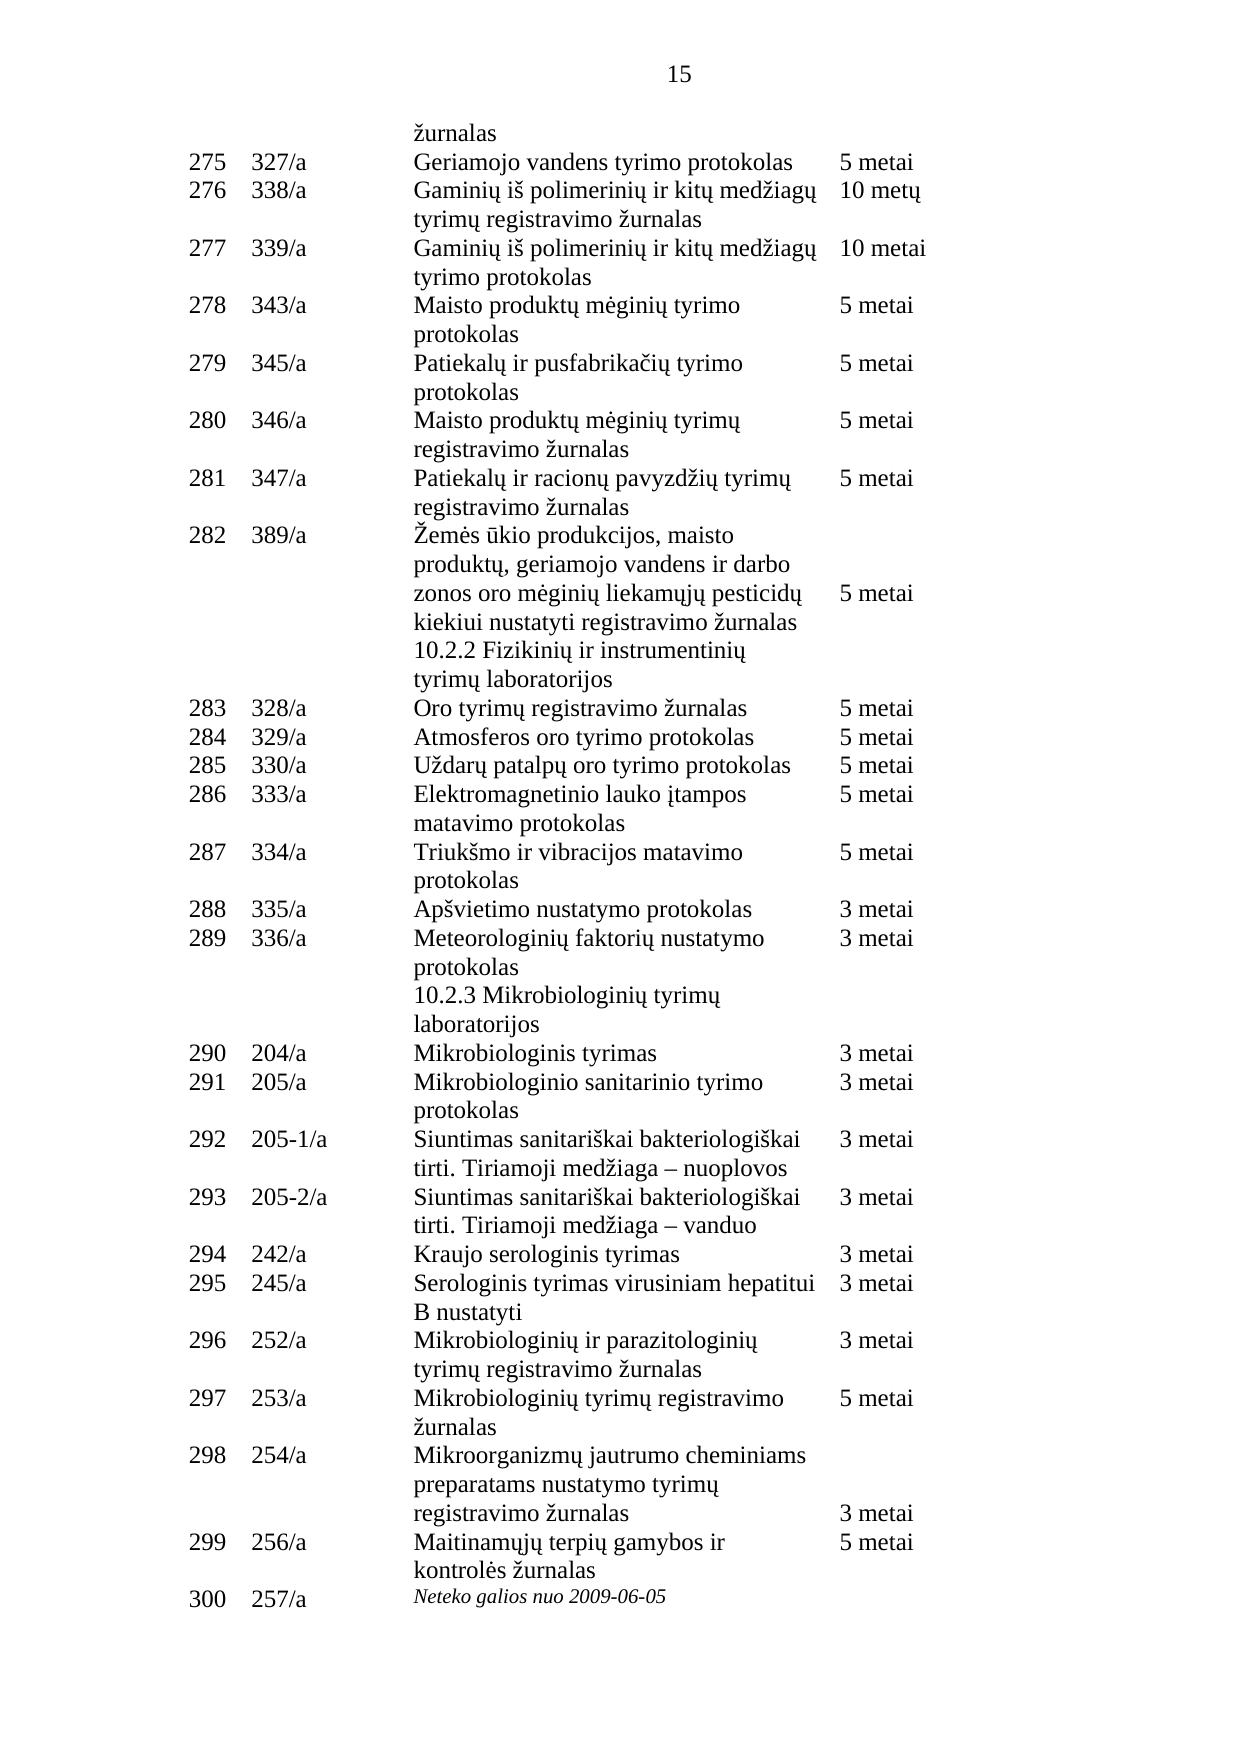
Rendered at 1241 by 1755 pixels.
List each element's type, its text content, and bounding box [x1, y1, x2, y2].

table_cell [1176, 837, 1181, 894]
table_cell 5 metai [828, 578, 1031, 636]
table_cell 257/a [240, 1584, 402, 1613]
table_cell Elektromagnetinio lauko įtampos matavimo protokolas [402, 779, 828, 837]
table_cell [828, 1441, 1031, 1498]
table_cell 329/a [240, 722, 402, 751]
table_cell [1176, 147, 1181, 176]
table_cell [1176, 894, 1181, 923]
table_cell 288 [177, 894, 240, 923]
table_cell 299 [177, 1527, 240, 1584]
table_cell [1031, 291, 1176, 348]
table_cell 346/a [240, 406, 402, 463]
table_cell [1031, 1527, 1176, 1584]
table_cell [828, 1584, 1031, 1613]
table_cell 5 metai [828, 147, 1031, 176]
table_cell Patiekalų ir racionų pavyzdžių tyrimų registravimo žurnalas [402, 463, 828, 521]
table_cell [1031, 981, 1176, 1038]
table_cell [1176, 1527, 1181, 1584]
table_cell 327/a [240, 147, 402, 176]
table_cell Kraujo serologinis tyrimas [402, 1239, 828, 1268]
table_cell 5 metai [828, 463, 1031, 521]
table_cell [177, 981, 240, 1038]
table_cell 5 metai [828, 693, 1031, 722]
table_cell Siuntimas sanitariškai bakteriologiškai tirti. Tiriamoji medžiaga – vanduo [402, 1182, 828, 1239]
table_cell [1031, 923, 1176, 981]
table_cell 3 metai [828, 1326, 1031, 1383]
table_cell 281 [177, 463, 240, 521]
table_cell Oro tyrimų registravimo žurnalas [402, 693, 828, 722]
table_cell 292 [177, 1124, 240, 1182]
table_cell Uždarų patalpų oro tyrimo protokolas [402, 751, 828, 779]
table_cell [240, 981, 402, 1038]
table_cell [1031, 1182, 1176, 1239]
table_cell [828, 521, 1031, 578]
table_cell 289 [177, 923, 240, 981]
table_cell Mikrobiologinis tyrimas [402, 1038, 828, 1067]
table_cell [1176, 981, 1181, 1038]
table_cell [1176, 406, 1181, 463]
table_cell [1031, 751, 1176, 779]
table_cell 278 [177, 291, 240, 348]
table_cell [1176, 751, 1181, 779]
table_cell [1031, 463, 1176, 521]
table_cell 242/a [240, 1239, 402, 1268]
table_cell Mikroorganizmų jautrumo cheminiams preparatams nustatymo tyrimų [402, 1441, 828, 1498]
table_cell 330/a [240, 751, 402, 779]
table_cell [1031, 1383, 1176, 1441]
table_cell [240, 578, 402, 636]
table_cell Maisto produktų mėginių tyrimų registravimo žurnalas [402, 406, 828, 463]
table_cell 5 metai [828, 779, 1031, 837]
table_cell 297 [177, 1383, 240, 1441]
table_cell Žemės ūkio produkcijos, maisto produktų, geriamojo vandens ir darbo [402, 521, 828, 578]
table_cell [1031, 779, 1176, 837]
table_cell [1176, 1038, 1181, 1067]
table_cell [1176, 348, 1181, 406]
table_cell [1176, 463, 1181, 521]
table_cell Patiekalų ir pusfabrikačių tyrimo protokolas [402, 348, 828, 406]
table_cell [1031, 1124, 1176, 1182]
table_cell [1176, 521, 1181, 578]
table_cell 10.2.2 Fizikinių ir instrumentinių tyrimų laboratorijos [402, 636, 828, 693]
table_cell [1176, 636, 1181, 693]
table_cell 293 [177, 1182, 240, 1239]
table_cell [1176, 1441, 1181, 1498]
table_cell [1176, 118, 1181, 147]
table_cell 291 [177, 1067, 240, 1124]
table_cell 296 [177, 1326, 240, 1383]
table_cell 345/a [240, 348, 402, 406]
table_cell 328/a [240, 693, 402, 722]
table_cell [1176, 779, 1181, 837]
table_cell 5 metai [828, 722, 1031, 751]
table_cell 275 [177, 147, 240, 176]
table_cell 5 metai [828, 406, 1031, 463]
table_cell [828, 636, 1031, 693]
table_cell [1176, 693, 1181, 722]
table_cell [1176, 233, 1181, 291]
table_cell 3 metai [828, 1067, 1031, 1124]
table_cell 256/a [240, 1527, 402, 1584]
table_cell 5 metai [828, 837, 1031, 894]
table_cell 335/a [240, 894, 402, 923]
table_cell [1031, 722, 1176, 751]
table_cell [177, 636, 240, 693]
table_cell [1031, 1268, 1176, 1326]
table_cell [1031, 1584, 1176, 1613]
table_cell Geriamojo vandens tyrimo protokolas [402, 147, 828, 176]
table_cell [1031, 118, 1176, 147]
table_cell [240, 636, 402, 693]
table_cell 245/a [240, 1268, 402, 1326]
table_cell [177, 118, 240, 147]
table_cell 10 metų [828, 176, 1031, 233]
table_cell [1031, 578, 1176, 636]
table_cell Mikrobiologinių ir parazitologinių tyrimų registravimo žurnalas [402, 1326, 828, 1383]
table_cell [1031, 406, 1176, 463]
table_cell 333/a [240, 779, 402, 837]
table_cell 5 metai [828, 348, 1031, 406]
table_cell Mikrobiologinių tyrimų registravimo žurnalas [402, 1383, 828, 1441]
table_cell 205-2/a [240, 1182, 402, 1239]
table_cell 5 metai [828, 1527, 1031, 1584]
table_cell 254/a [240, 1441, 402, 1498]
table_cell [1031, 176, 1176, 233]
table_cell 347/a [240, 463, 402, 521]
table_cell 10 metai [828, 233, 1031, 291]
table_cell žurnalas [402, 118, 828, 147]
table_cell [1031, 233, 1176, 291]
table_cell 10.2.3 Mikrobiologinių tyrimų laboratorijos [402, 981, 828, 1038]
table_cell [1031, 348, 1176, 406]
table_cell Neteko galios nuo 2009-06-05 [402, 1584, 828, 1613]
table_cell 3 metai [828, 1124, 1031, 1182]
table_cell 338/a [240, 176, 402, 233]
table_cell 3 metai [828, 1239, 1031, 1268]
table_cell [1031, 837, 1176, 894]
table_cell 286 [177, 779, 240, 837]
table_cell [1031, 1441, 1176, 1498]
table_cell 253/a [240, 1383, 402, 1441]
table_cell [1176, 291, 1181, 348]
table_cell 3 metai [828, 1038, 1031, 1067]
table_cell 300 [177, 1584, 240, 1613]
table_cell 287 [177, 837, 240, 894]
table_cell [1176, 1383, 1181, 1441]
table_cell [177, 1498, 240, 1527]
table_cell [1031, 1067, 1176, 1124]
table_cell 252/a [240, 1326, 402, 1383]
table_cell registravimo žurnalas [402, 1498, 828, 1527]
table_cell [1176, 176, 1181, 233]
table_cell 3 metai [828, 894, 1031, 923]
table_cell [177, 578, 240, 636]
table_cell [1176, 1239, 1181, 1268]
table_cell Maisto produktų mėginių tyrimo protokolas [402, 291, 828, 348]
table_cell Atmosferos oro tyrimo protokolas [402, 722, 828, 751]
table_cell Apšvietimo nustatymo protokolas [402, 894, 828, 923]
table_cell 204/a [240, 1038, 402, 1067]
table_cell [828, 981, 1031, 1038]
table_cell [1031, 1326, 1176, 1383]
table_cell 339/a [240, 233, 402, 291]
table_cell [1176, 923, 1181, 981]
table_cell Maitinamųjų terpių gamybos ir kontrolės žurnalas [402, 1527, 828, 1584]
table_cell [1176, 1268, 1181, 1326]
table_cell Triukšmo ir vibracijos matavimo protokolas [402, 837, 828, 894]
table_cell [240, 1498, 402, 1527]
table_cell Mikrobiologinio sanitarinio tyrimo protokolas [402, 1067, 828, 1124]
table_cell 298 [177, 1441, 240, 1498]
table_cell zonos oro mėginių liekamųjų pesticidų kiekiui nustatyti registravimo žurnalas [402, 578, 828, 636]
table_cell 3 metai [828, 1268, 1031, 1326]
table_cell [1176, 722, 1181, 751]
table_cell [828, 118, 1031, 147]
table_cell [1176, 1182, 1181, 1239]
table_cell 5 metai [828, 751, 1031, 779]
table_cell 277 [177, 233, 240, 291]
table_cell 343/a [240, 291, 402, 348]
table_cell [1176, 578, 1181, 636]
table_cell [1031, 894, 1176, 923]
table_cell 280 [177, 406, 240, 463]
table_cell 205-1/a [240, 1124, 402, 1182]
table_cell [1031, 147, 1176, 176]
table_cell 295 [177, 1268, 240, 1326]
table_cell 5 metai [828, 1383, 1031, 1441]
table_cell 282 [177, 521, 240, 578]
table_cell [1031, 1038, 1176, 1067]
table_cell [1176, 1067, 1181, 1124]
table_cell 5 metai [828, 291, 1031, 348]
table_cell 389/a [240, 521, 402, 578]
table_cell 276 [177, 176, 240, 233]
table_cell [1031, 636, 1176, 693]
table_cell Siuntimas sanitariškai bakteriologiškai tirti. Tiriamoji medžiaga – nuoplovos [402, 1124, 828, 1182]
table_cell Gaminių iš polimerinių ir kitų medžiagų tyrimų registravimo žurnalas [402, 176, 828, 233]
table_cell Serologinis tyrimas virusiniam hepatitui B nustatyti [402, 1268, 828, 1326]
table_cell [1176, 1124, 1181, 1182]
table_cell 3 metai [828, 923, 1031, 981]
table_cell 205/a [240, 1067, 402, 1124]
table_cell [1031, 693, 1176, 722]
table_cell 336/a [240, 923, 402, 981]
table_cell [1176, 1498, 1181, 1527]
table_cell 285 [177, 751, 240, 779]
table_cell Gaminių iš polimerinių ir kitų medžiagų tyrimo protokolas [402, 233, 828, 291]
table_cell [1031, 1239, 1176, 1268]
table_cell 3 metai [828, 1182, 1031, 1239]
table_cell 284 [177, 722, 240, 751]
table_cell [1176, 1584, 1181, 1613]
table_cell 334/a [240, 837, 402, 894]
table_cell [240, 118, 402, 147]
table_cell 290 [177, 1038, 240, 1067]
table_cell Meteorologinių faktorių nustatymo protokolas [402, 923, 828, 981]
table_cell 283 [177, 693, 240, 722]
table_cell [1176, 1326, 1181, 1383]
table_cell [1031, 1498, 1176, 1527]
table_cell 294 [177, 1239, 240, 1268]
table_cell [1031, 521, 1176, 578]
table_cell 3 metai [828, 1498, 1031, 1527]
table_cell 279 [177, 348, 240, 406]
